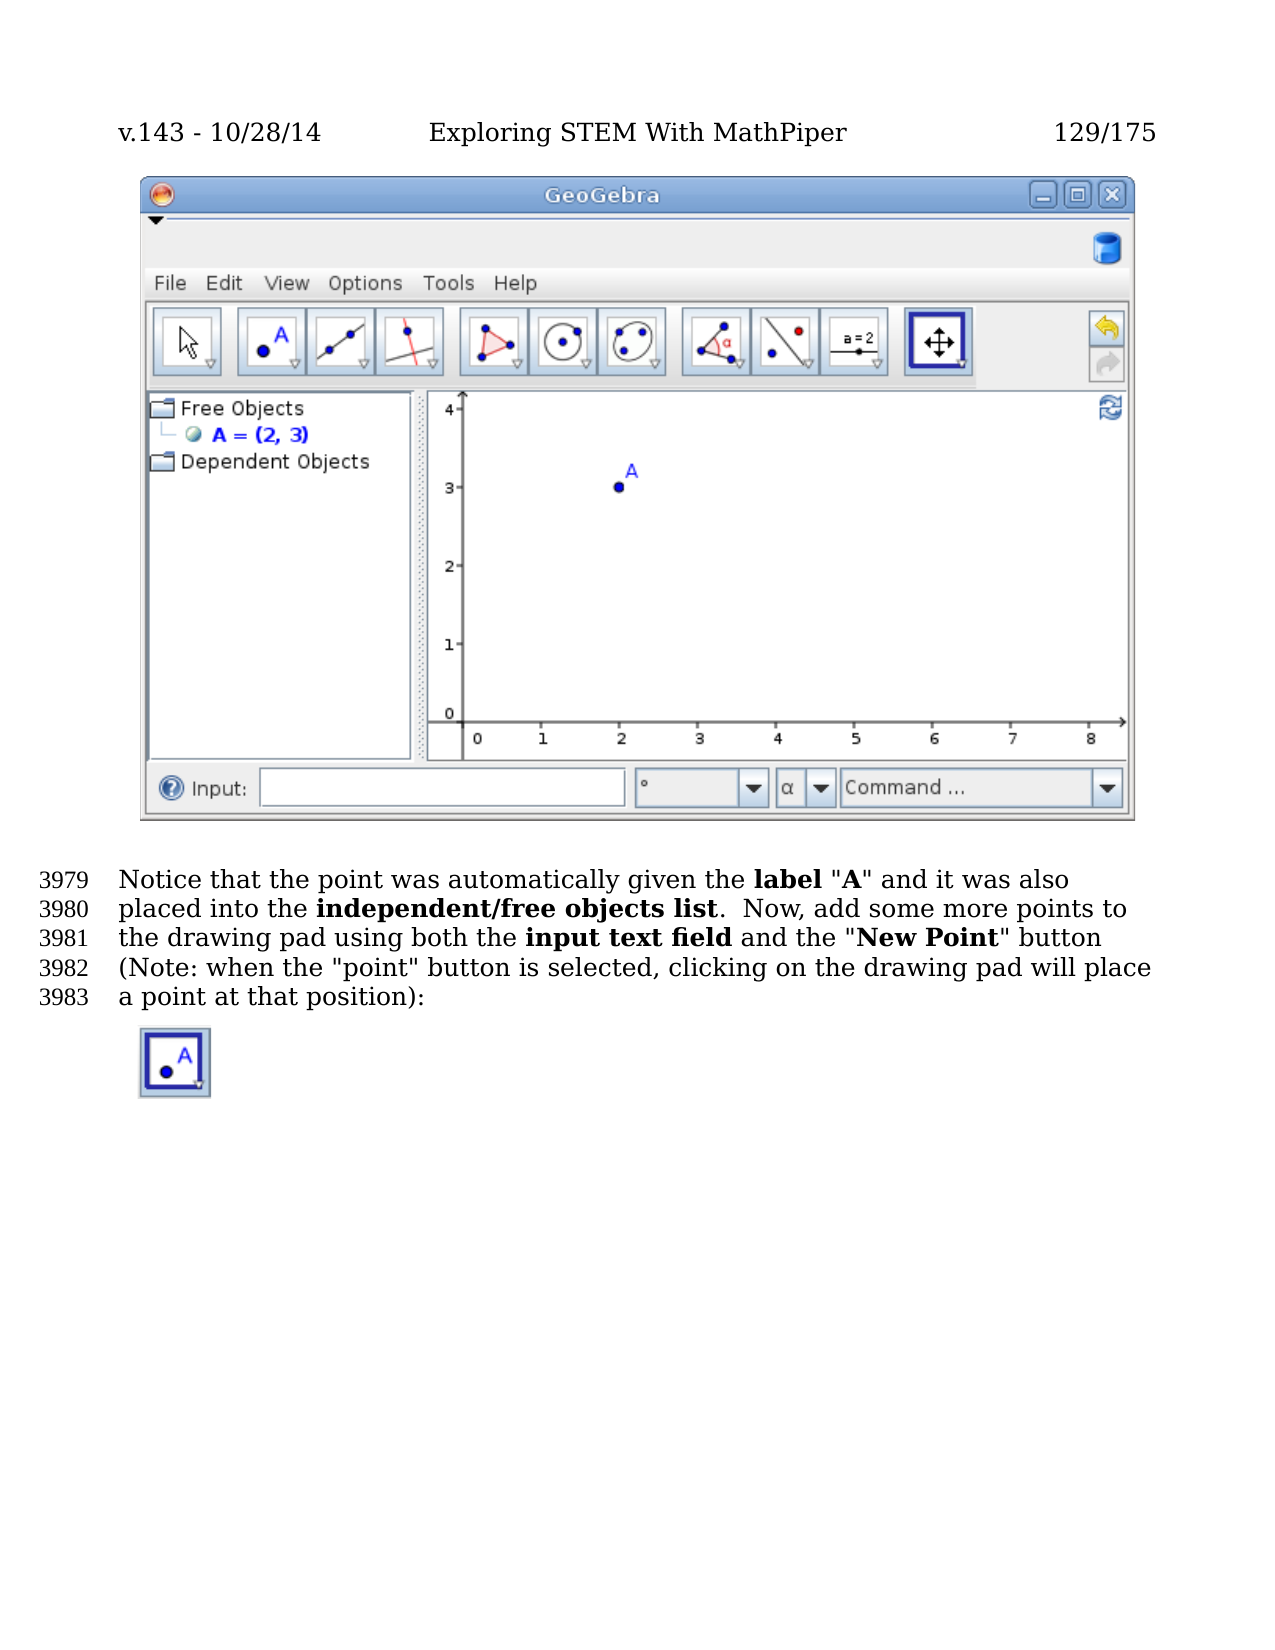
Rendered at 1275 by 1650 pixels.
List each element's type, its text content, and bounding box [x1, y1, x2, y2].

text Notice that the point was automatically given the label "A" and it was also placed into the independent/free objects list. Now, add some more points to the drawing pad using both the input text field and the "New Point" button (Note: when the "point" button is selected, clicking on the drawing pad will place a point at that position): [118, 865, 1157, 1011]
picture [137, 1025, 212, 1099]
picture [140, 176, 1136, 821]
